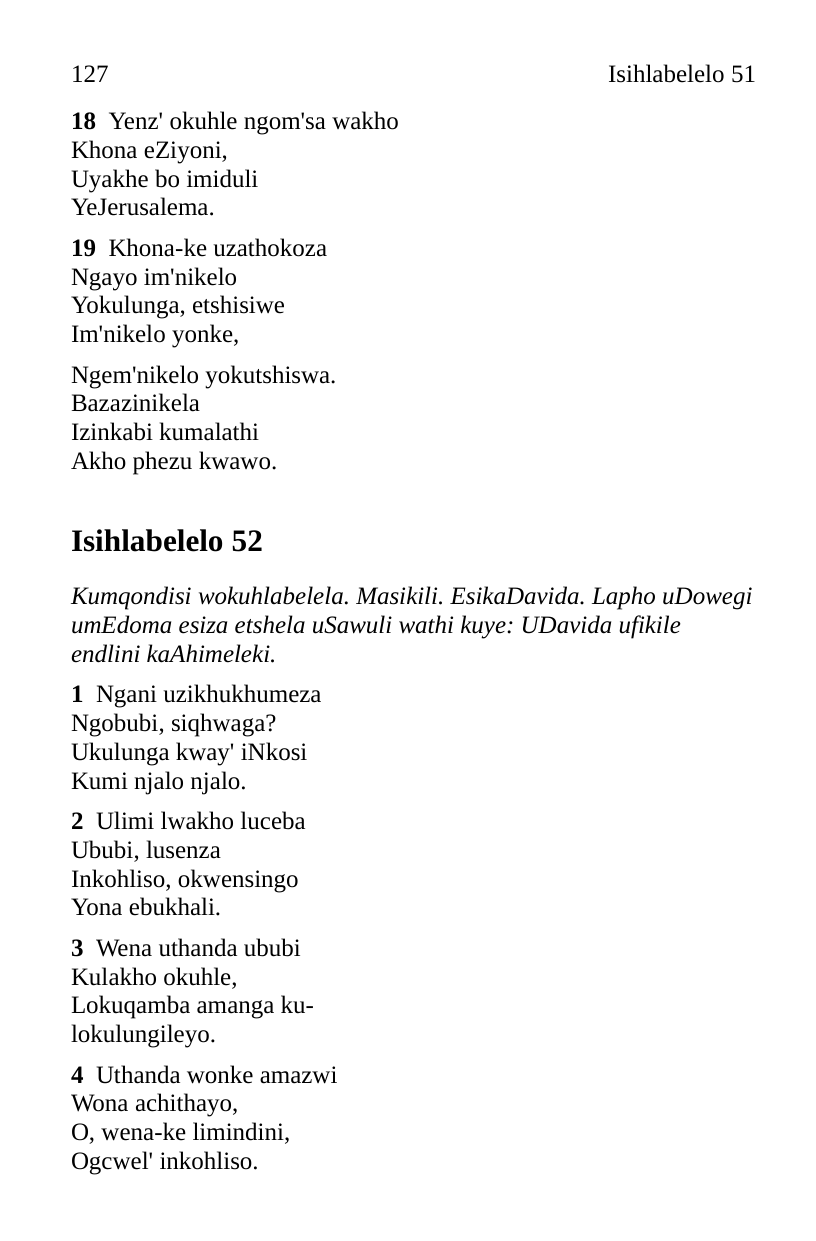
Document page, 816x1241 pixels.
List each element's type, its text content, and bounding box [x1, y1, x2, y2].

text lokulungileyo. [71, 1019, 756, 1048]
text Khona eZiyoni, [71, 135, 756, 164]
text Ngobubi, siqhwaga? [71, 708, 756, 737]
text Ngayo im'nikelo [71, 262, 756, 291]
text Yona ebukhali. [71, 892, 756, 921]
text Im'nikelo yonke, [71, 319, 756, 348]
text O, wena-ke limindini, [71, 1117, 756, 1146]
text Bazazinikela [71, 388, 756, 417]
text Isihlabelelo 52 [71, 522, 756, 558]
text YeJerusalema. [71, 192, 756, 221]
text Yokulunga, etshisiwe [71, 291, 756, 319]
text Wona achithayo, [71, 1088, 756, 1117]
text Ogcwel' inkohliso. [71, 1146, 756, 1175]
text Inkohliso, okwensingo [71, 864, 756, 892]
text 18 Yenz' okuhle ngom'sa wakho [71, 106, 756, 135]
text Ukulunga kway' iNkosi [71, 737, 756, 766]
text 1 Ngani uzikhukhumeza [71, 679, 756, 708]
text Ububi, lusenza [71, 835, 756, 864]
text Kumi njalo njalo. [71, 766, 756, 794]
text 3 Wena uthanda ububi [71, 933, 756, 962]
text 4 Uthanda wonke amazwi [71, 1060, 756, 1088]
text Lokuqamba amanga ku- [71, 991, 756, 1019]
text Kumqondisi wokuhlabelela. Masikili. EsikaDavida. Lapho uDowegi umEdoma esiza etshela uSawuli wathi kuye: UDavida ufikile endlini kaAhimeleki. [71, 581, 756, 668]
text Akho phezu kwawo. [71, 446, 756, 475]
text 19 Khona-ke uzathokoza [71, 233, 756, 262]
text Ngem'nikelo yokutshiswa. [71, 360, 756, 388]
text Izinkabi kumalathi [71, 417, 756, 446]
text Kulakho okuhle, [71, 962, 756, 991]
text 2 Ulimi lwakho luceba [71, 806, 756, 835]
text Uyakhe bo imiduli [71, 164, 756, 192]
